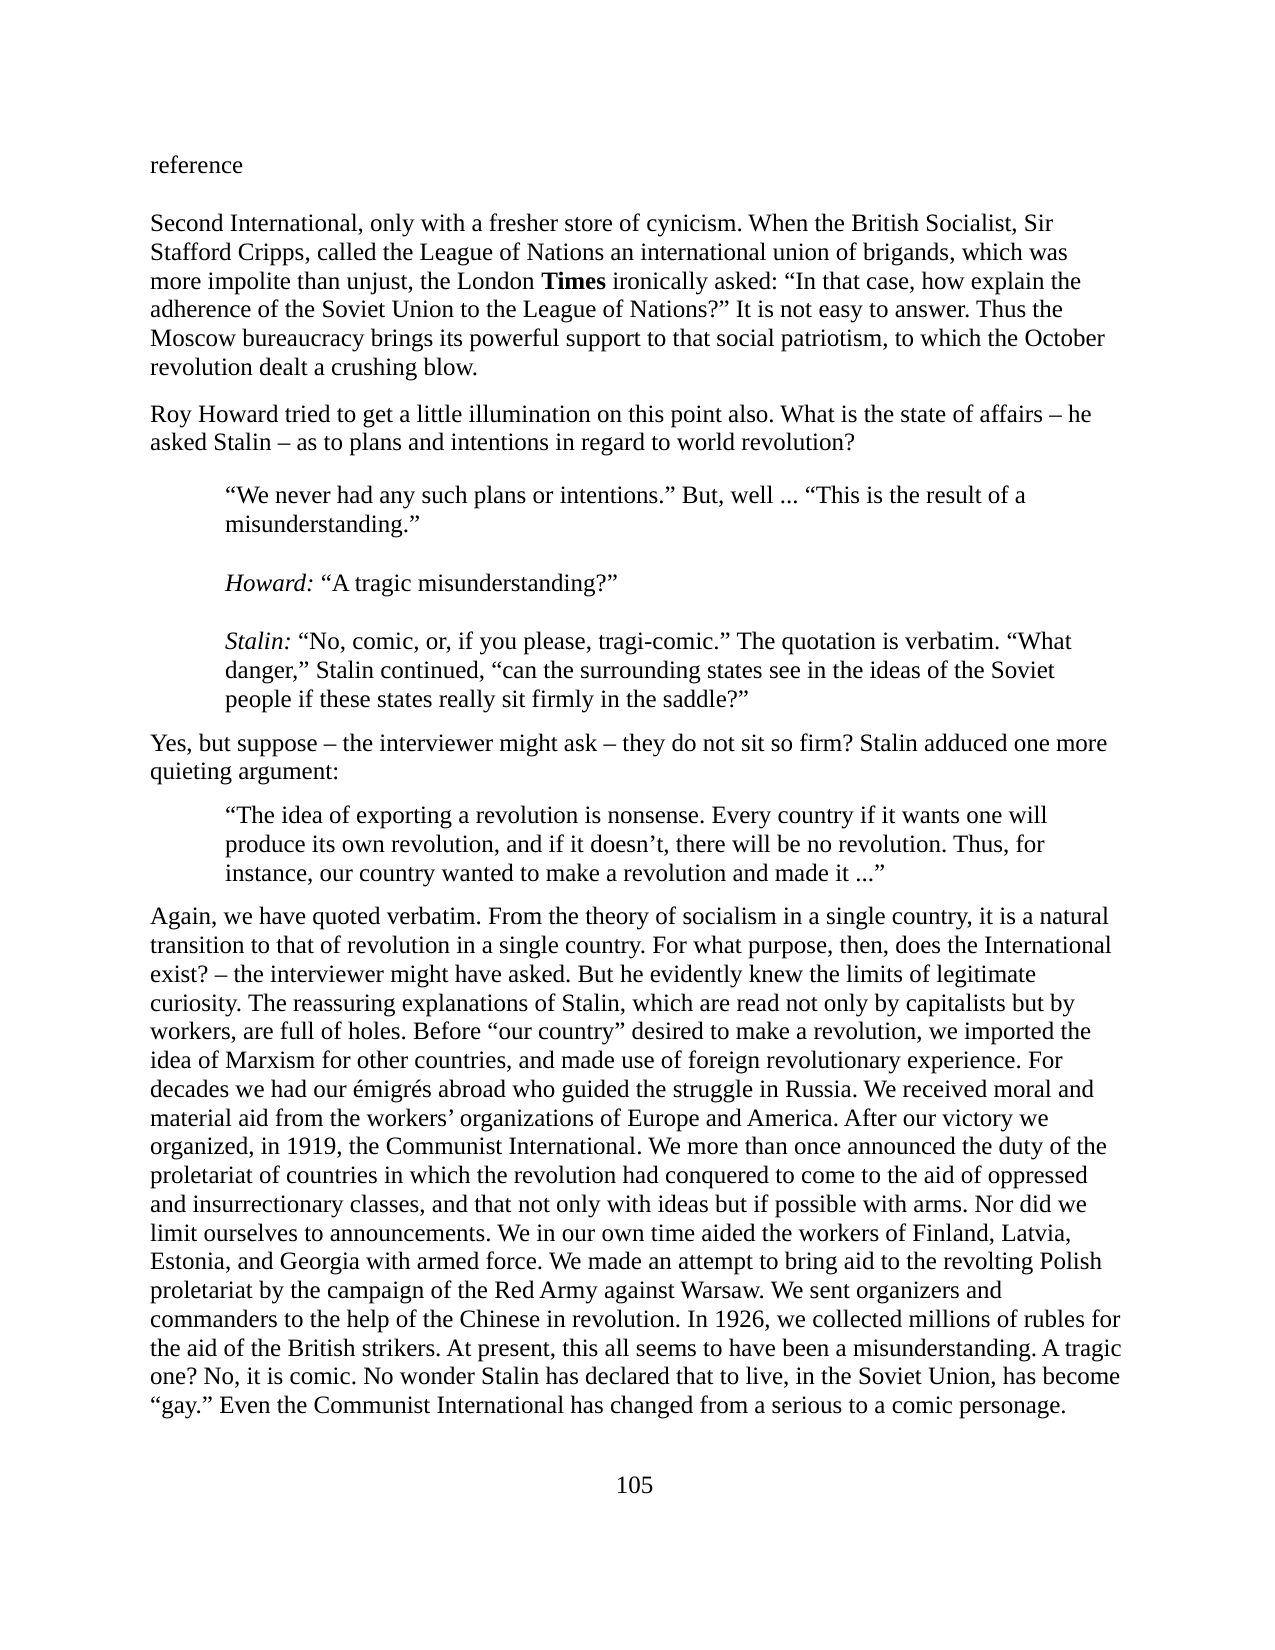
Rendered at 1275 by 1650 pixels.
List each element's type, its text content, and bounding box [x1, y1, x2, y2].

text Roy Howard tried to get a little illumination on this point also. What is the state of affairs – he asked Stalin – as to plans and intentions in regard to world revolution? [150, 399, 1125, 456]
text “We never had any such plans or intentions.” But, well ... “This is the result of a misunderstanding.” [225, 480, 1125, 538]
text Again, we have quoted verbatim. From the theory of socialism in a single country, it is a natural transition to that of revolution in a single country. For what purpose, then, does the International exist? – the interviewer might have asked. But he evidently knew the limits of legitimate curiosity. The reassuring explanations of Stalin, which are read not only by capitalists but by workers, are full of holes. Before “our country” desired to make a revolution, we imported the idea of Marxism for other countries, and made use of foreign revolutionary experience. For decades we had our émigrés abroad who guided the struggle in Russia. We received moral and material aid from the workers’ organizations of Europe and America. After our victory we organized, in 1919, the Communist International. We more than once announced the duty of the proletariat of countries in which the revolution had conquered to come to the aid of oppressed and insurrectionary classes, and that not only with ideas but if possible with arms. Nor did we limit ourselves to announcements. We in our own time aided the workers of Finland, Latvia, Estonia, and Georgia with armed force. We made an attempt to bring aid to the revolting Polish proletariat by the campaign of the Red Army against Warsaw. We sent organizers and commanders to the help of the Chinese in revolution. In 1926, we collected millions of rubles for the aid of the British strikers. At present, this all seems to have been a misunderstanding. A tragic one? No, it is comic. No wonder Stalin has declared that to live, in the Soviet Union, has become “gay.” Even the Communist International has changed from a serious to a comic personage. [150, 901, 1125, 1419]
text Stalin: “No, comic, or, if you please, tragi-comic.” The quotation is verbatim. “What danger,” Stalin continued, “can the surrounding states see in the ideas of the Soviet people if these states really sit firmly in the saddle?” [225, 626, 1125, 713]
text Yes, but suppose – the interviewer might ask – they do not sit so firm? Stalin adduced one more quieting argument: [150, 728, 1125, 785]
text Second International, only with a fresher store of cynicism. When the British Socialist, Sir Stafford Cripps, called the League of Nations an international union of brigands, which was more impolite than unjust, the London Times ironically asked: “In that case, how explain the adherence of the Soviet Union to the League of Nations?” It is not easy to answer. Thus the Moscow bureaucracy brings its powerful support to that social patriotism, to which the October revolution dealt a crushing blow. [150, 208, 1125, 381]
text Howard: “A tragic misunderstanding?” [225, 568, 1125, 596]
text “The idea of exporting a revolution is nonsense. Every country if it wants one will produce its own revolution, and if it doesn’t, there will be no revolution. Thus, for instance, our country wanted to make a revolution and made it ...” [225, 800, 1125, 886]
